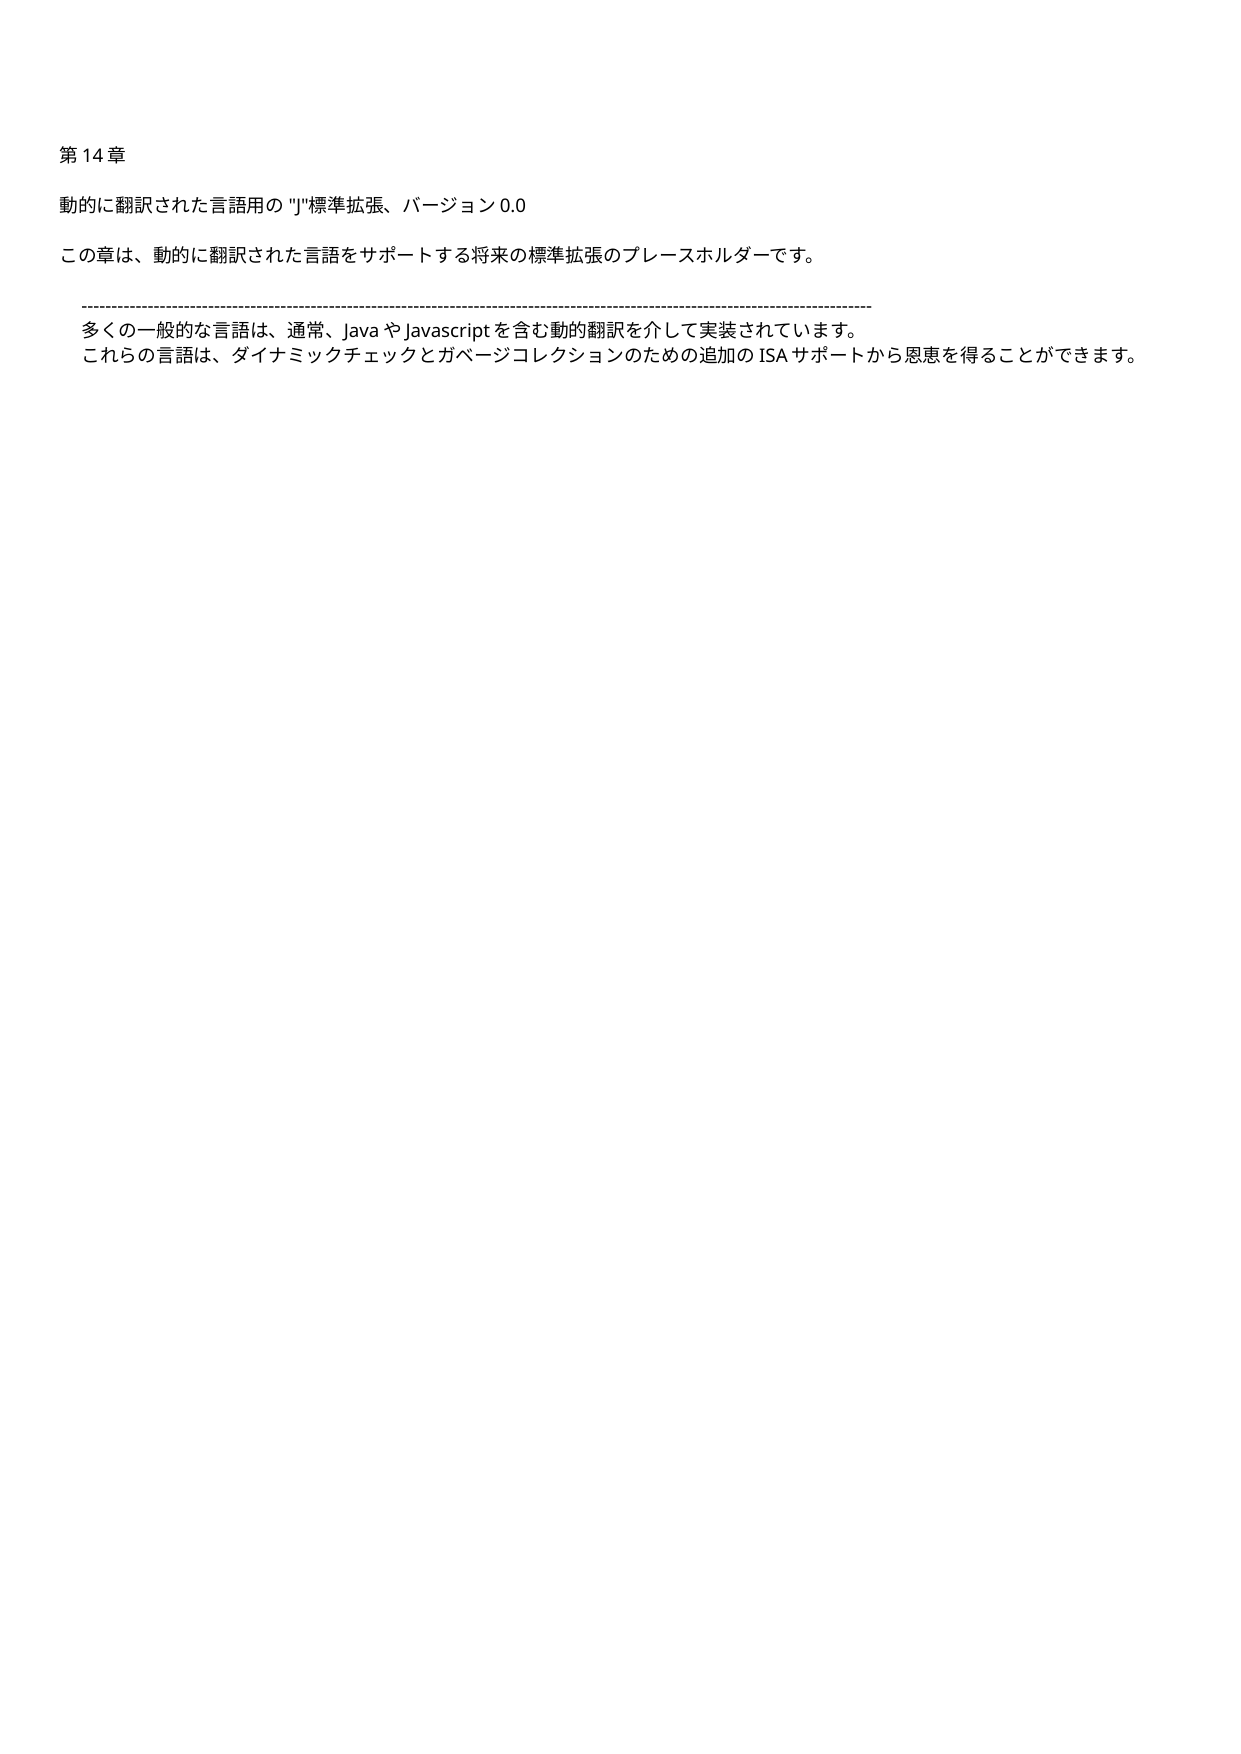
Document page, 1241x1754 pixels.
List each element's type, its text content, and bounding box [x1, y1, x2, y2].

text この章は、動的に翻訳された言語をサポートする将来の標準拡張のプレースホルダーです。 [59, 242, 1181, 267]
text これらの言語は、ダイナミックチェックとガベージコレクションのための追加のISAサポートから恩恵を得ることができます。 [81, 342, 1181, 367]
text ----------------------------------------------------------------------------------------------------------------------------------- [81, 292, 1181, 317]
text 第14章 [59, 142, 1181, 167]
text 多くの一般的な言語は、通常、JavaやJavascriptを含む動的翻訳を介して実装されています。 [81, 317, 1181, 342]
text 動的に翻訳された言語用の "J"標準拡張、バージョン0.0 [59, 192, 1181, 217]
